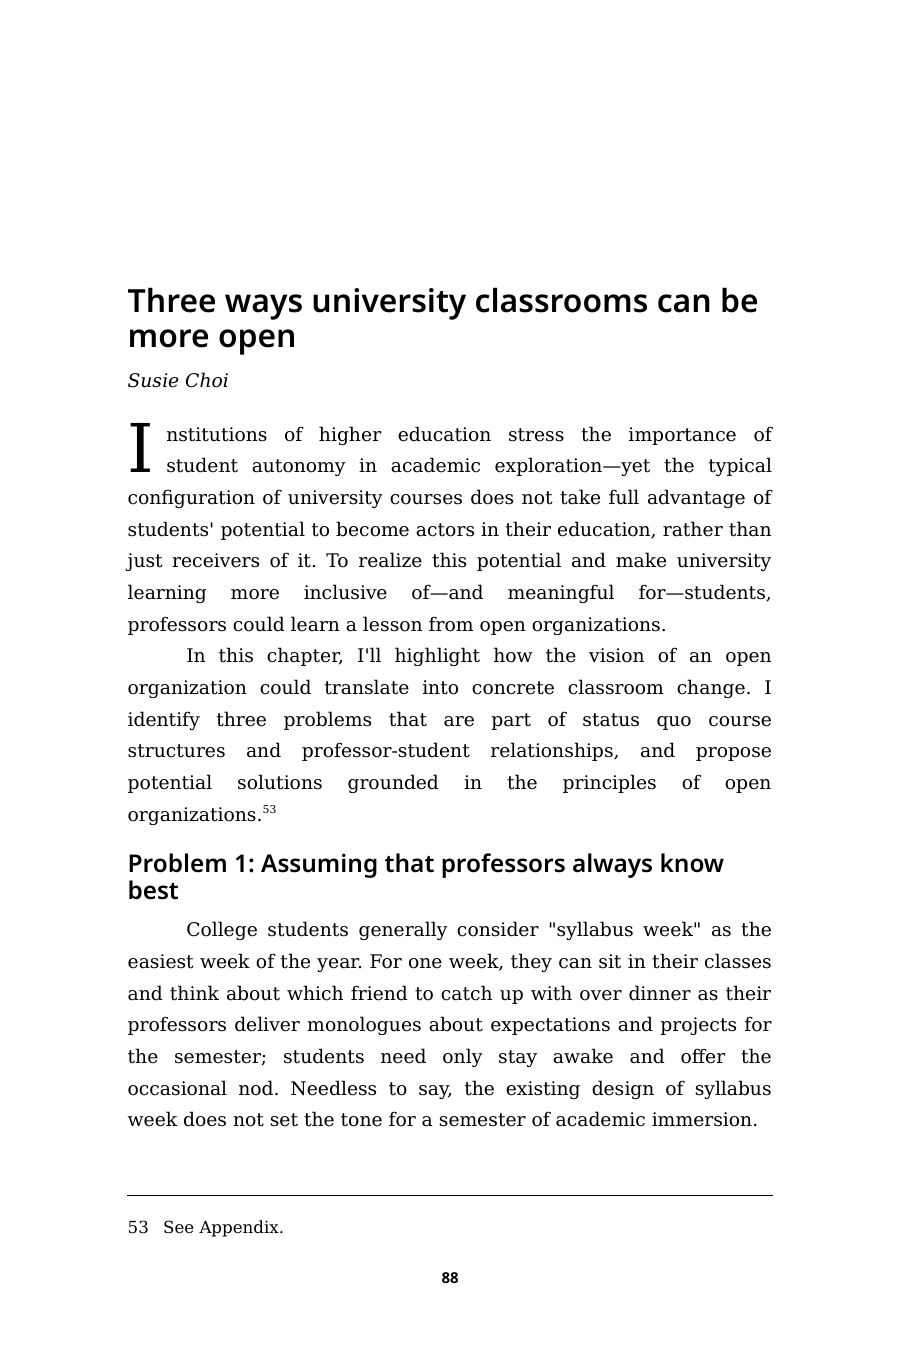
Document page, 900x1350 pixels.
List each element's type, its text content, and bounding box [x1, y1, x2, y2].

text College students generally consider "syllabus week" as the easiest week of the year. For one week, they can sit in their classes and think about which friend to catch up with over dinner as their professors deliver monologues about expectations and projects for the semester; students need only stay awake and offer the occasional nod. Needless to say, the existing design of syllabus week does not set the tone for a semester of academic immersion. [127, 919, 772, 1131]
text See Appendix. [127, 1218, 772, 1237]
text Institutions of higher education stress the importance of student autonomy in academic exploration—yet the typical configuration of university courses does not take full advantage of students' potential to become actors in their education, rather than just receivers of it. To realize this potential and make university learning more inclusive of—and meaningful for—students, professors could learn a lesson from open organizations. [127, 424, 772, 636]
text In this chapter, I'll highlight how the vision of an open organization could translate into concrete classroom change. I identify three problems that are part of status quo course structures and professor-student relationships, and propose potential solutions grounded in the principles of open organizations. [127, 646, 772, 826]
text Susie Choi [127, 370, 772, 392]
subtitle Problem 1: Assuming that professors always know best [127, 850, 772, 907]
subtitle Three ways university classrooms can be more open [127, 283, 772, 357]
